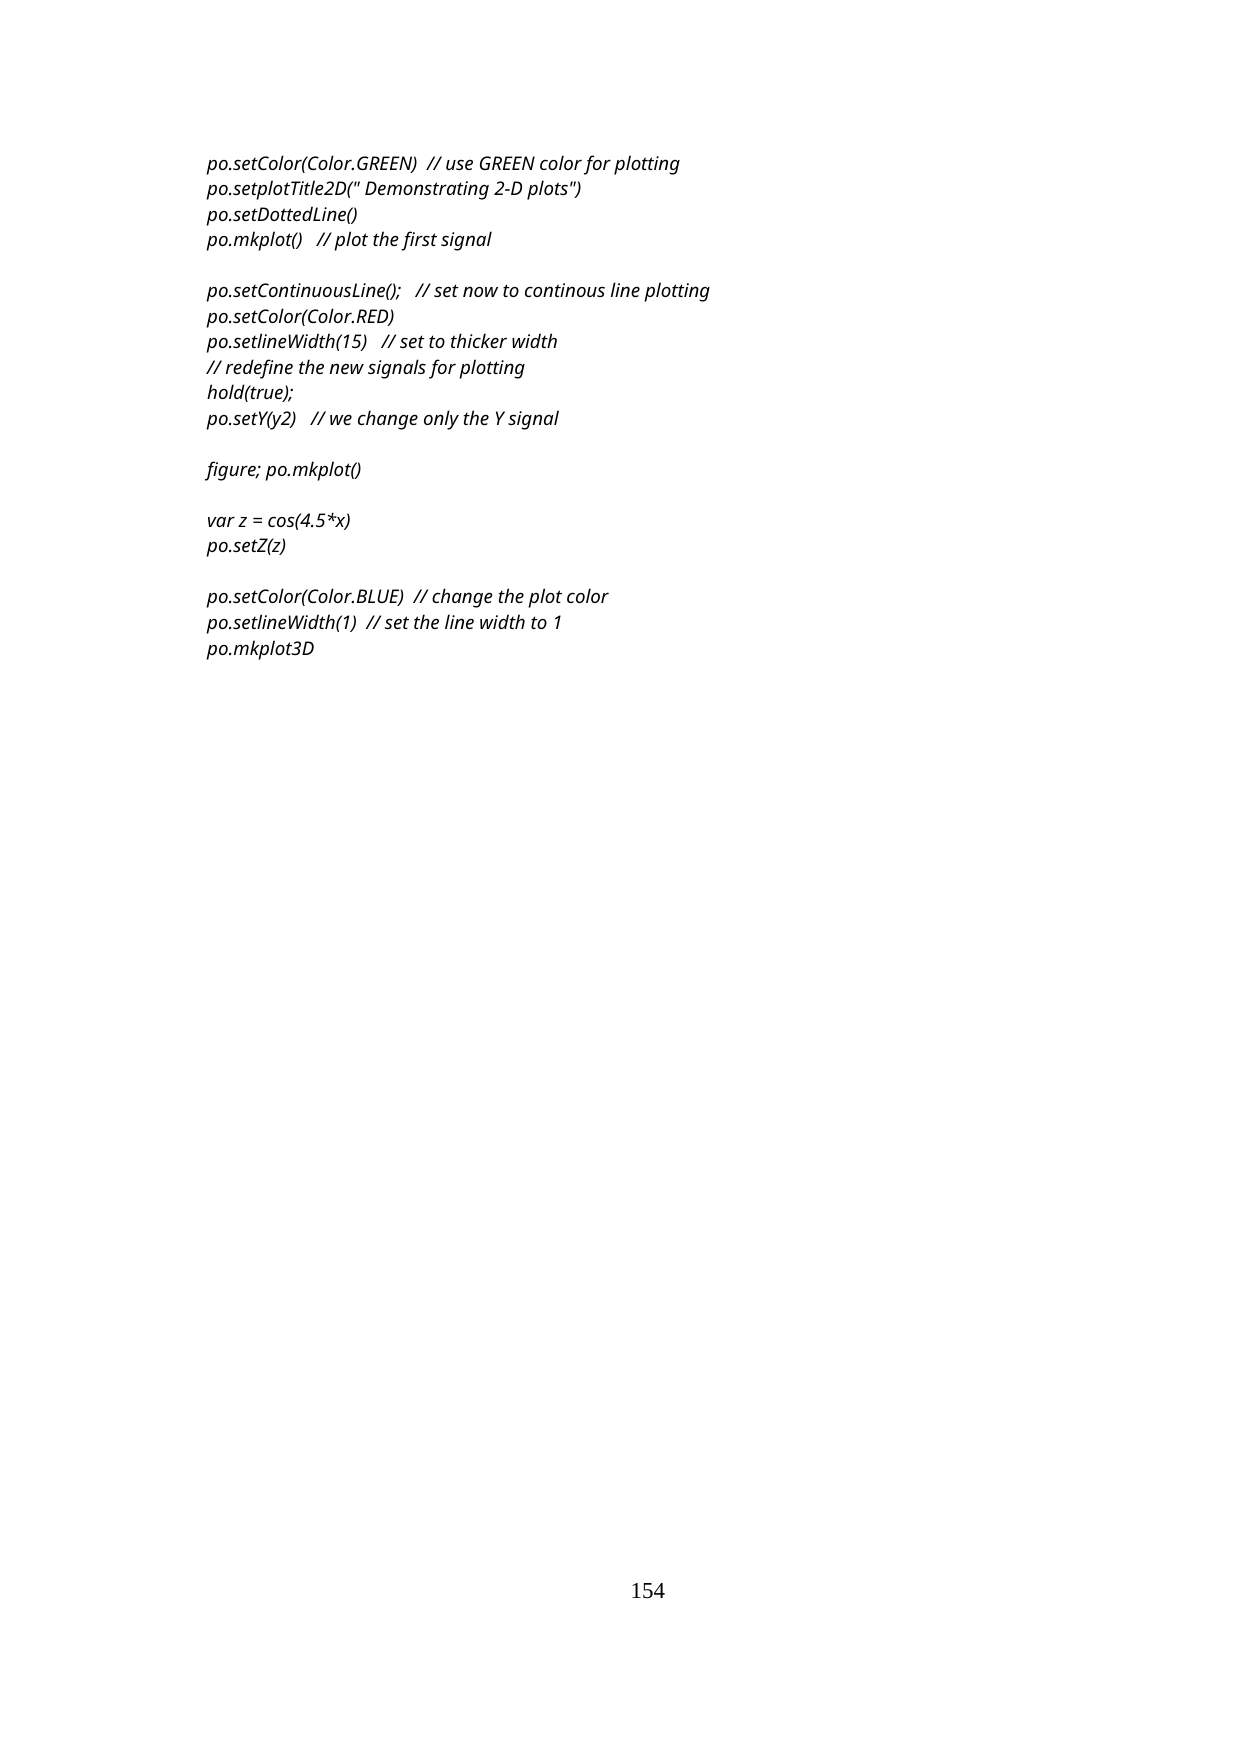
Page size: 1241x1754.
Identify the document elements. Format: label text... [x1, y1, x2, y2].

text po.setlineWidth(15) // set to thicker width [187, 329, 1108, 354]
text hold(true); [187, 380, 1108, 405]
text po.setY(y2) // we change only the Y signal [187, 405, 1108, 431]
text po.setDottedLine() [187, 201, 1108, 227]
text var z = cos(4.5*x) [187, 507, 1108, 533]
text po.setColor(Color.BLUE) // change the plot color [187, 584, 1108, 609]
text po.setContinuousLine(); // set now to continous line plotting [187, 278, 1108, 303]
text po.setplotTitle2D(" Demonstrating 2-D plots") [187, 176, 1108, 201]
text // redefine the new signals for plotting [187, 354, 1108, 380]
text po.mkplot3D [187, 635, 1108, 660]
text po.mkplot() // plot the first signal [187, 227, 1108, 252]
text po.setColor(Color.GREEN) // use GREEN color for plotting [187, 150, 1108, 176]
text figure; po.mkplot() [187, 456, 1108, 482]
text po.setlineWidth(1) // set the line width to 1 [187, 609, 1108, 635]
text po.setColor(Color.RED) [187, 303, 1108, 329]
text po.setZ(z) [187, 533, 1108, 558]
